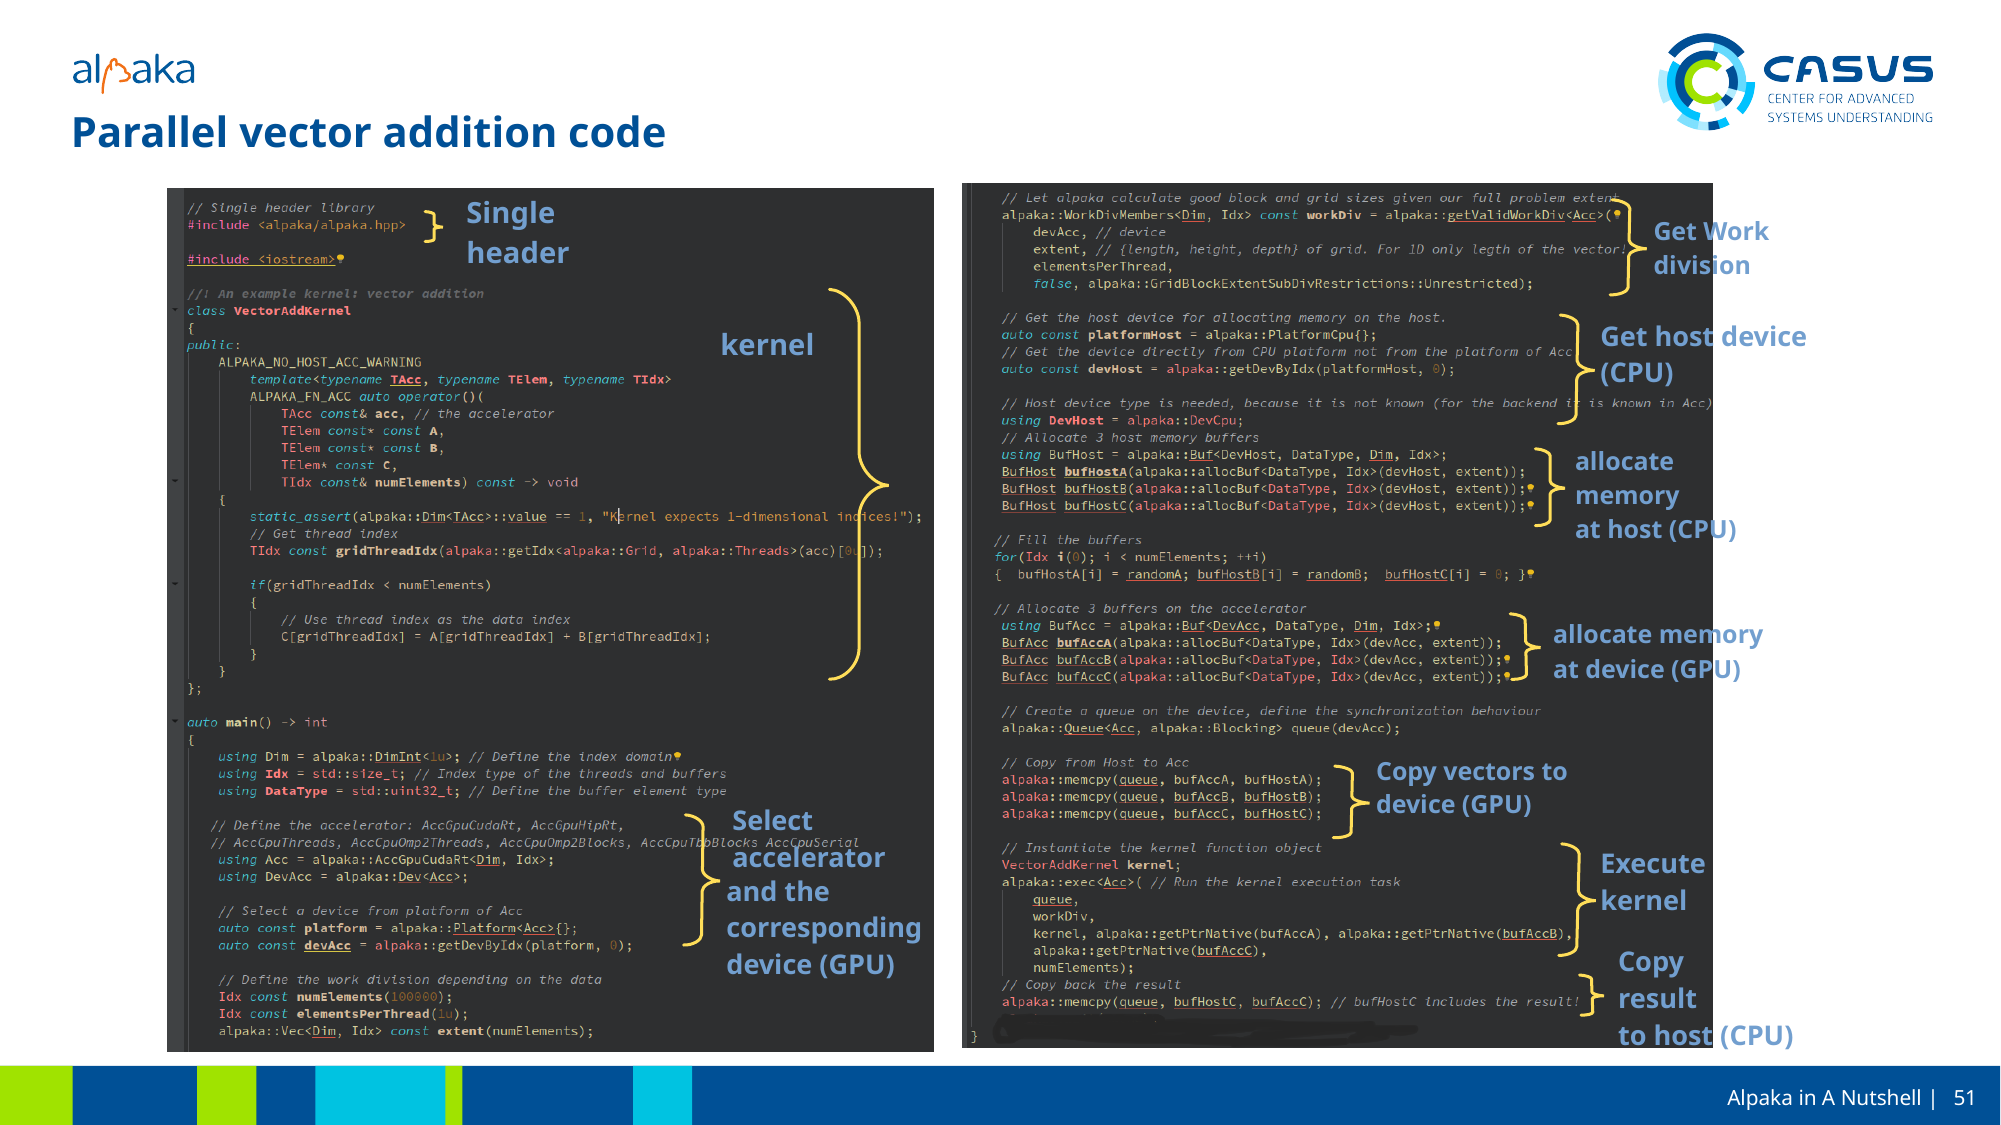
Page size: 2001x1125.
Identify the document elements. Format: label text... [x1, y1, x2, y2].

title allocate memory at device (GPU) [1553, 607, 1772, 696]
title Single header [466, 192, 609, 272]
title and the corresponding device (GPU) [726, 835, 945, 983]
title allocate memory at host (CPU) [1574, 436, 1819, 554]
picture [72, 53, 195, 95]
title kernel [720, 310, 863, 378]
title Get Work division [1653, 213, 1873, 283]
title Copy vectors to device (GPU) [1375, 743, 1595, 832]
title Get host device (CPU) [1600, 317, 1819, 391]
title Execute kernel [1600, 830, 1855, 934]
picture [962, 183, 1713, 1048]
picture [167, 188, 934, 1052]
picture [1658, 33, 1933, 131]
title Parallel vector addition code [70, 97, 1619, 166]
title Copy result to host (CPU) [1618, 942, 1873, 1054]
title Select accelerator [732, 801, 951, 876]
